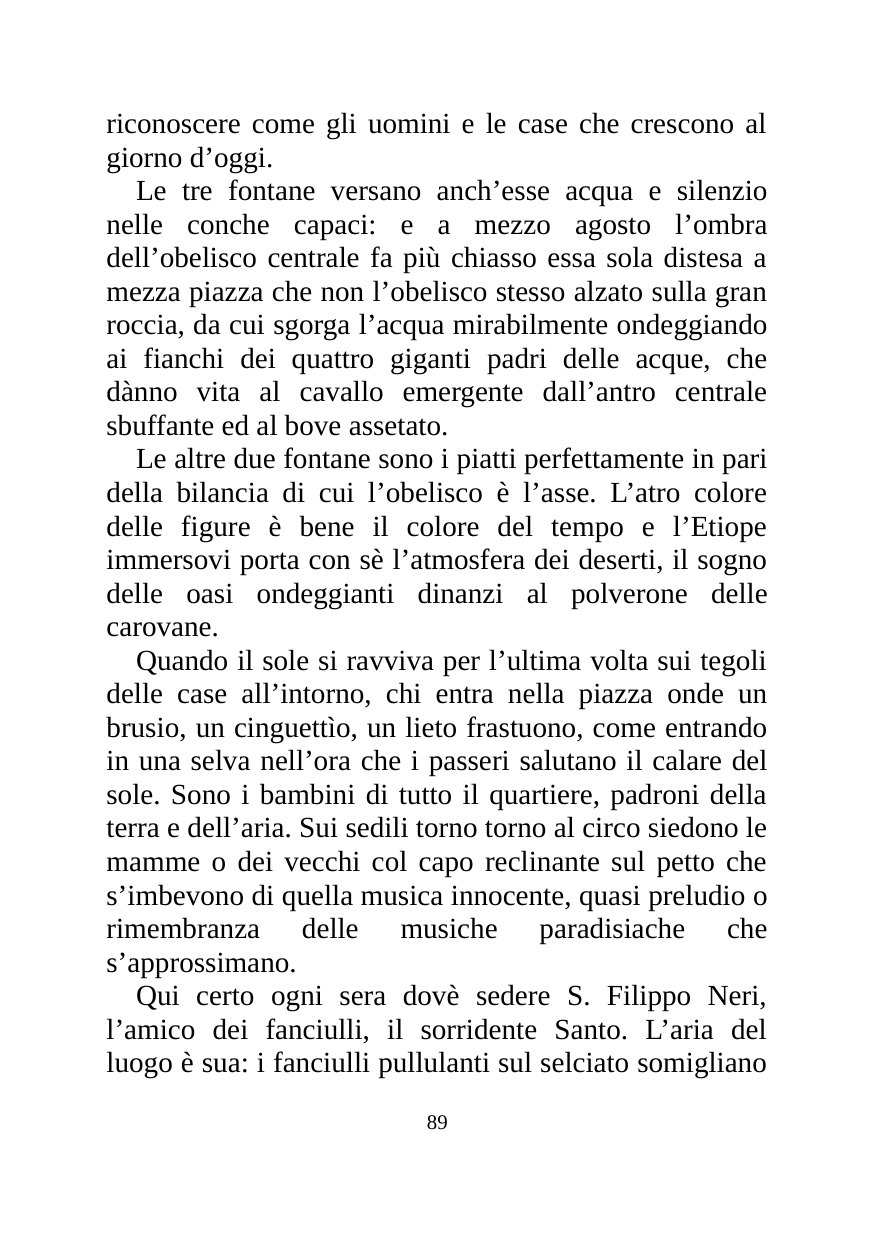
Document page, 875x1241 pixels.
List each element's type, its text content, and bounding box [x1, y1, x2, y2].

text Quando il sole si ravviva per l’ultima volta sui tegoli delle case all’intorno, chi entra nella piazza onde un brusio, un cinguettìo, un lieto frastuono, come entrando in una selva nell’ora che i passeri salutano il calare del sole. Sono i bambini di tutto il quartiere, padroni della terra e dell’aria. Sui sedili torno torno al circo siedono le mamme o dei vecchi col capo reclinante sul petto che s’imbevono di quella musica innocente, quasi preludio o rimembranza delle musiche paradisiache che s’approssimano. [106, 643, 768, 978]
text riconoscere come gli uomini e le case che crescono al giorno d’oggi. [106, 106, 768, 173]
text Le tre fontane versano anch’esse acqua e silenzio nelle conche capaci: e a mezzo agosto l’ombra dell’obelisco centrale fa più chiasso essa sola distesa a mezza piazza che non l’obelisco stesso alzato sulla gran roccia, da cui sgorga l’acqua mirabilmente ondeggiando ai fianchi dei quattro giganti padri delle acque, che dànno vita al cavallo emergente dall’antro centrale sbuffante ed al bove assetato. [106, 173, 768, 442]
text Qui certo ogni sera dovè sedere S. Filippo Neri, l’amico dei fanciulli, il sorridente Santo. L’aria del luogo è sua: i fanciulli pullulanti sul selciato somigliano [106, 978, 768, 1079]
text Le altre due fontane sono i piatti perfettamente in pari della bilancia di cui l’obelisco è l’asse. L’atro colore delle figure è bene il colore del tempo e l’Etiope immersovi porta con sè l’atmosfera dei deserti, il sogno delle oasi ondeggianti dinanzi al polverone delle carovane. [106, 442, 768, 643]
